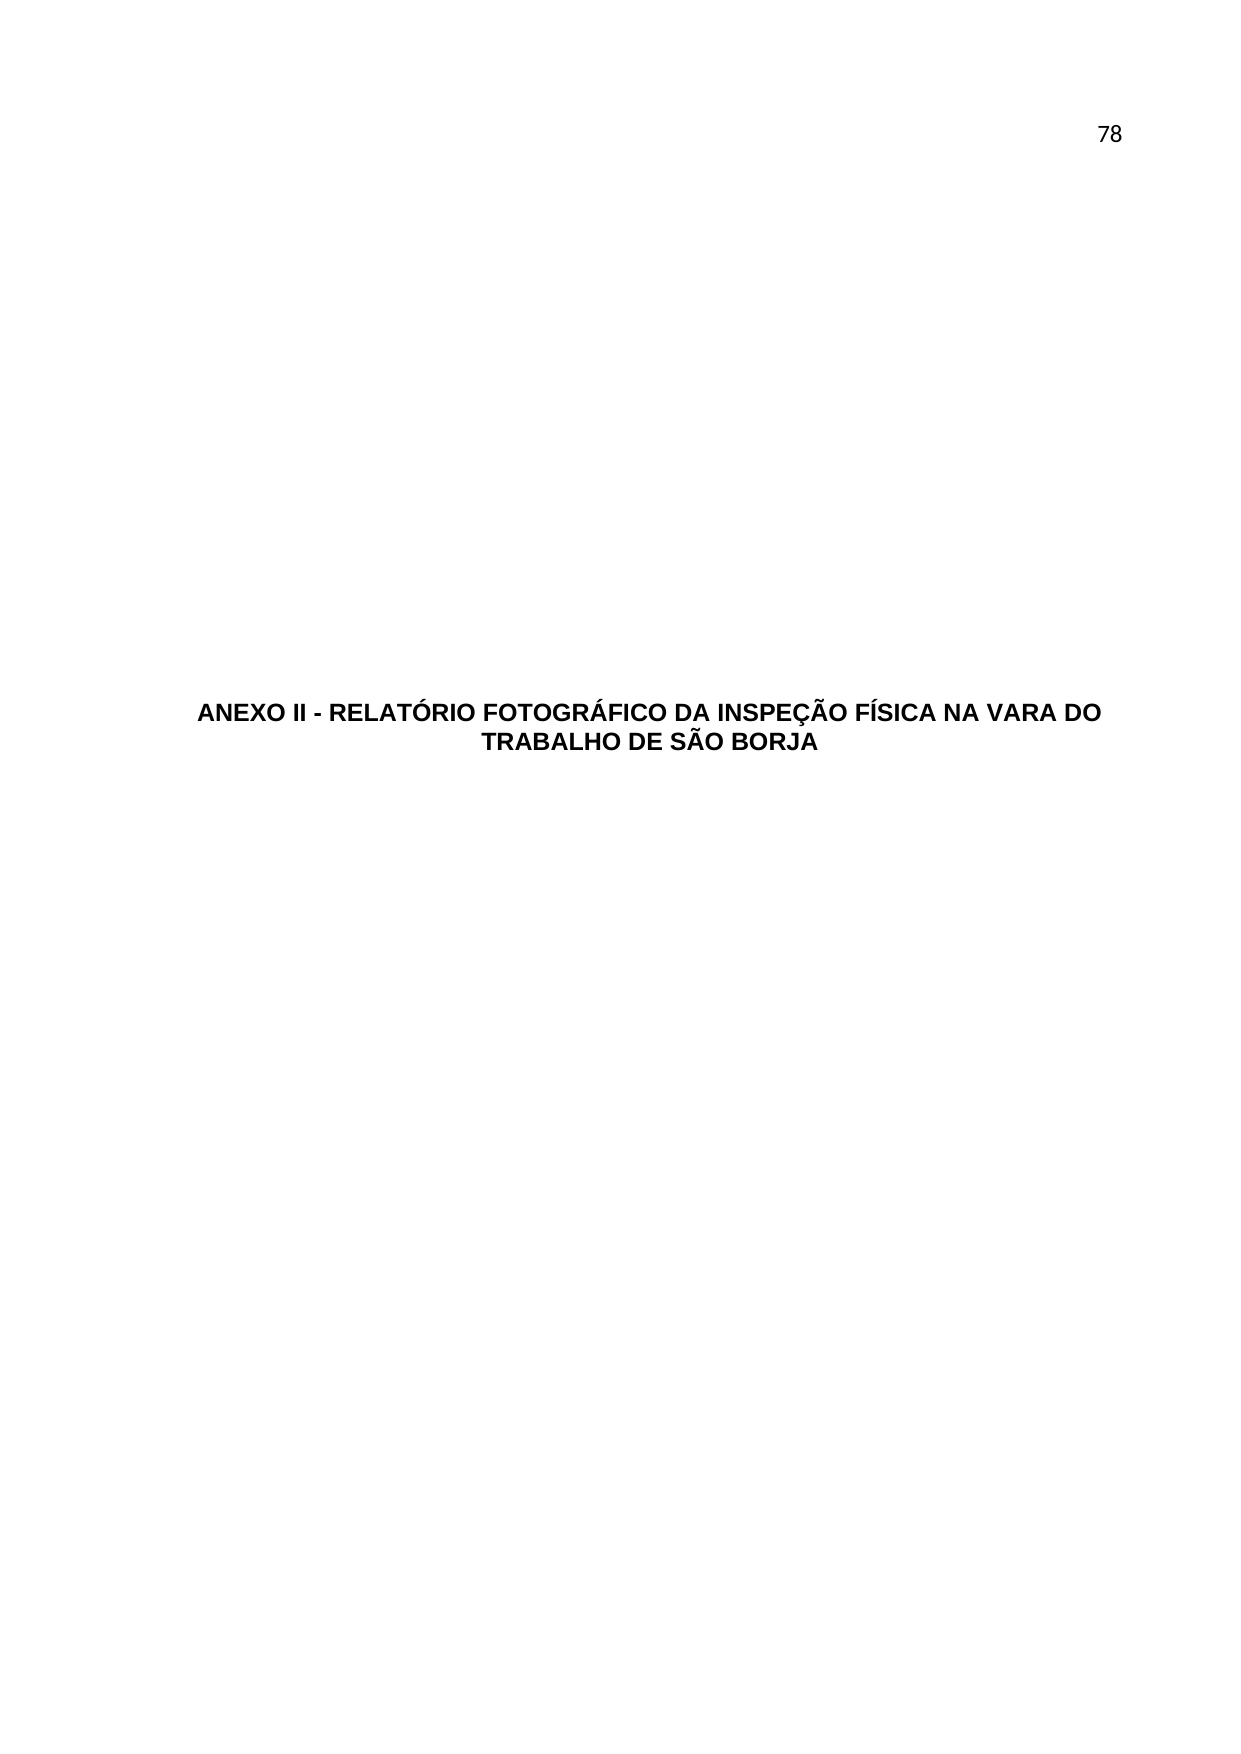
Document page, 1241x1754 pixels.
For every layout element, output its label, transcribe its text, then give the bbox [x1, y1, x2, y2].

text ANEXO II - RELATÓRIO FOTOGRÁFICO DA INSPEÇÃO FÍSICA NA VARA DO TRABALHO DE SÃO BORJA [177, 698, 1122, 755]
